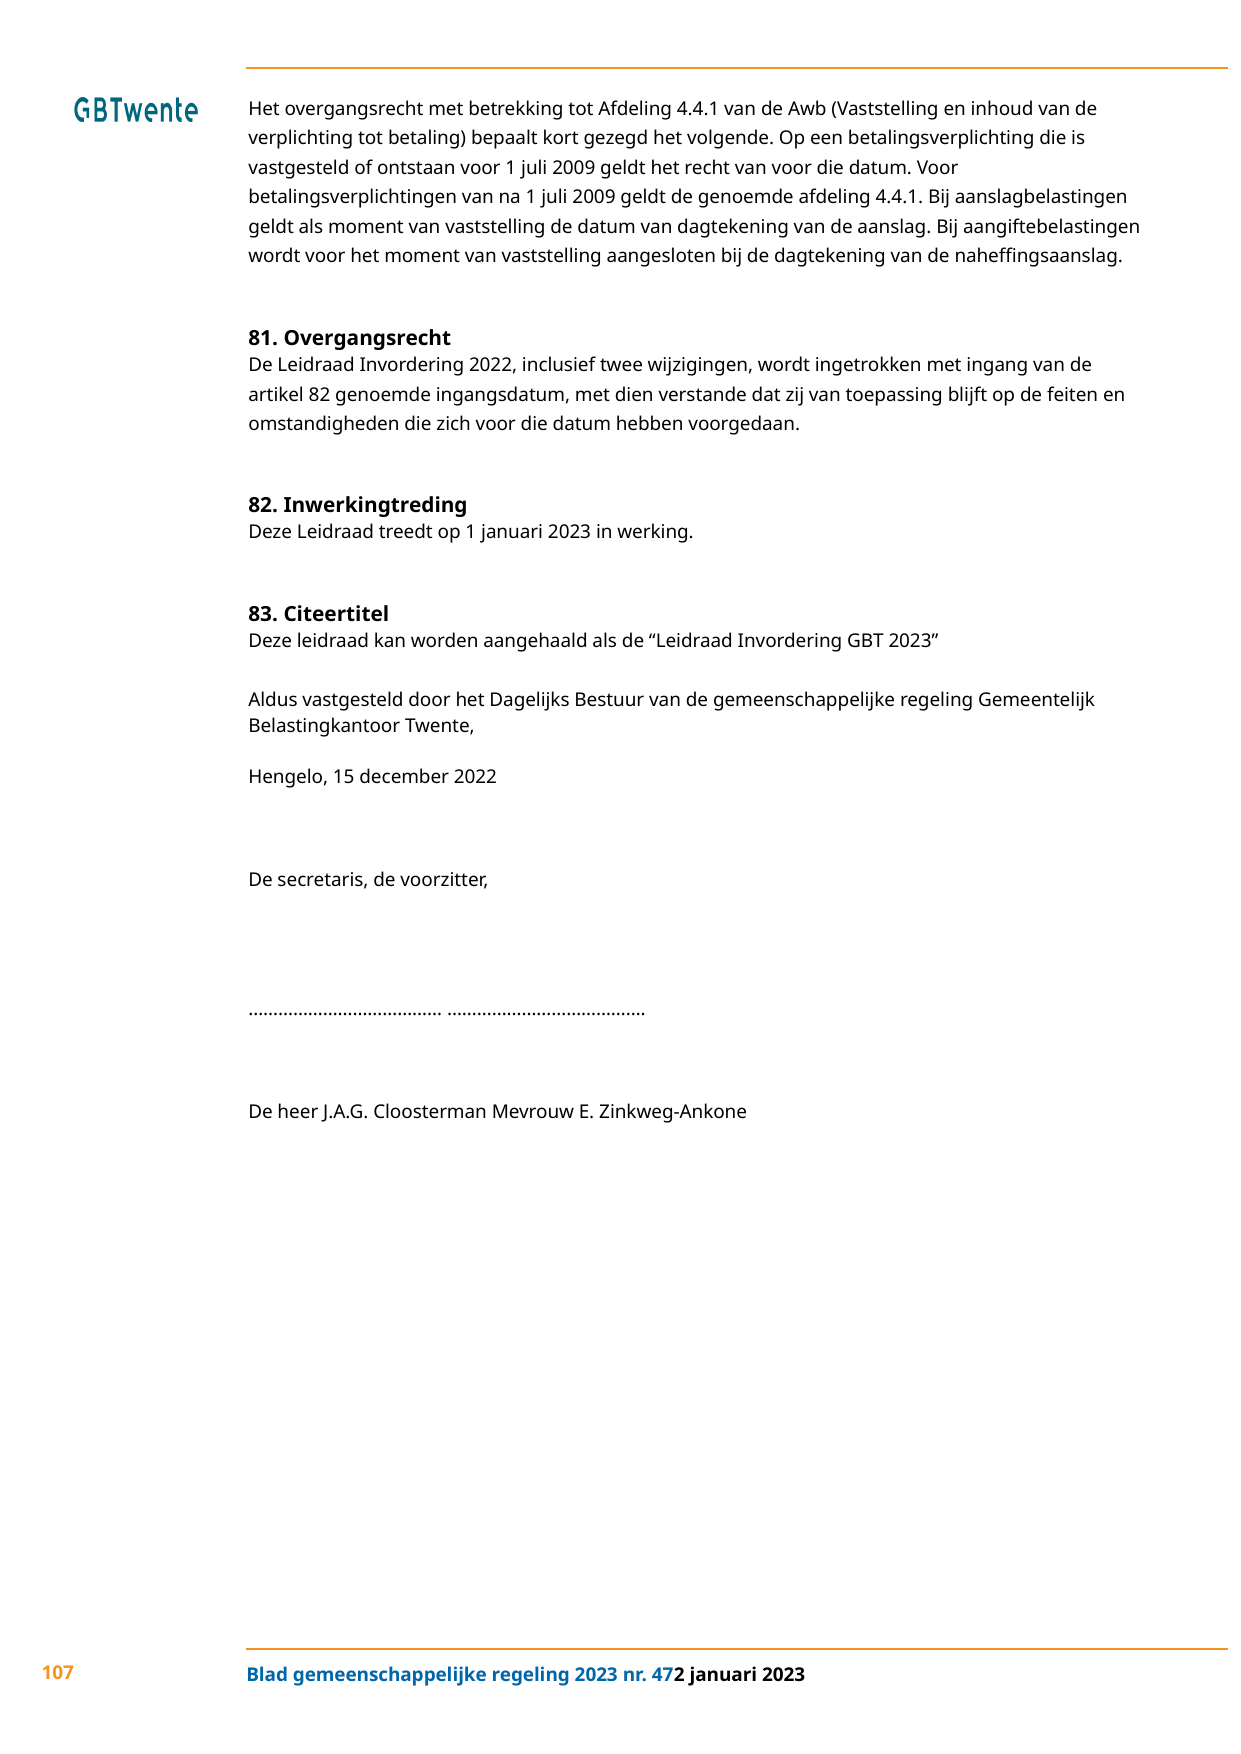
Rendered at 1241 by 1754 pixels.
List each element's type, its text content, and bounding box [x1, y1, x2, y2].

text 81. Overgangsrecht [248, 323, 1152, 351]
text Deze Leidraad treedt op 1 januari 2023 in werking. [248, 519, 1152, 544]
text De secretaris, de voorzitter, [248, 866, 1152, 892]
text Hengelo, 15 december 2022 [248, 763, 1152, 789]
picture [41, 47, 231, 172]
text De heer J.A.G. Cloosterman Mevrouw E. Zinkweg-Ankone [248, 1098, 1152, 1124]
text 83. Citeertitel [248, 599, 1152, 627]
text Het overgangsrecht met betrekking tot Afdeling 4.4.1 van de Awb (Vaststelling en inhoud van de verplichting tot betaling) bepaalt kort gezegd het volgende. Op een betalingsverplichting die is vastgesteld of ontstaan voor 1 juli 2009 geldt het recht van voor die datum. Voor betalingsverplichtingen van na 1 juli 2009 geldt de genoemde afdeling 4.4.1. Bij aanslagbelastingen geldt als moment van vaststelling de datum van dagtekening van de aanslag. Bij aangiftebelastingen wordt voor het moment van vaststelling aangesloten bij de dagtekening van de naheffingsaanslag. [248, 95, 1152, 268]
text 82. Inwerkingtreding [248, 490, 1152, 519]
text Aldus vastgesteld door het Dagelijks Bestuur van de gemeenschappelijke regeling Gemeentelijk Belastingkantoor Twente, [248, 686, 1152, 738]
text De Leidraad Invordering 2022, inclusief twee wijzigingen, wordt ingetrokken met ingang van de artikel 82 genoemde ingangsdatum, met dien verstande dat zij van toepassing blijft op de feiten en omstandigheden die zich voor die datum hebben voorgedaan. [248, 351, 1152, 436]
text ………………………………… …………………………………. [248, 995, 1152, 1021]
text Deze leidraad kan worden aangehaald als de “Leidraad Invordering GBT 2023” [248, 627, 1152, 653]
